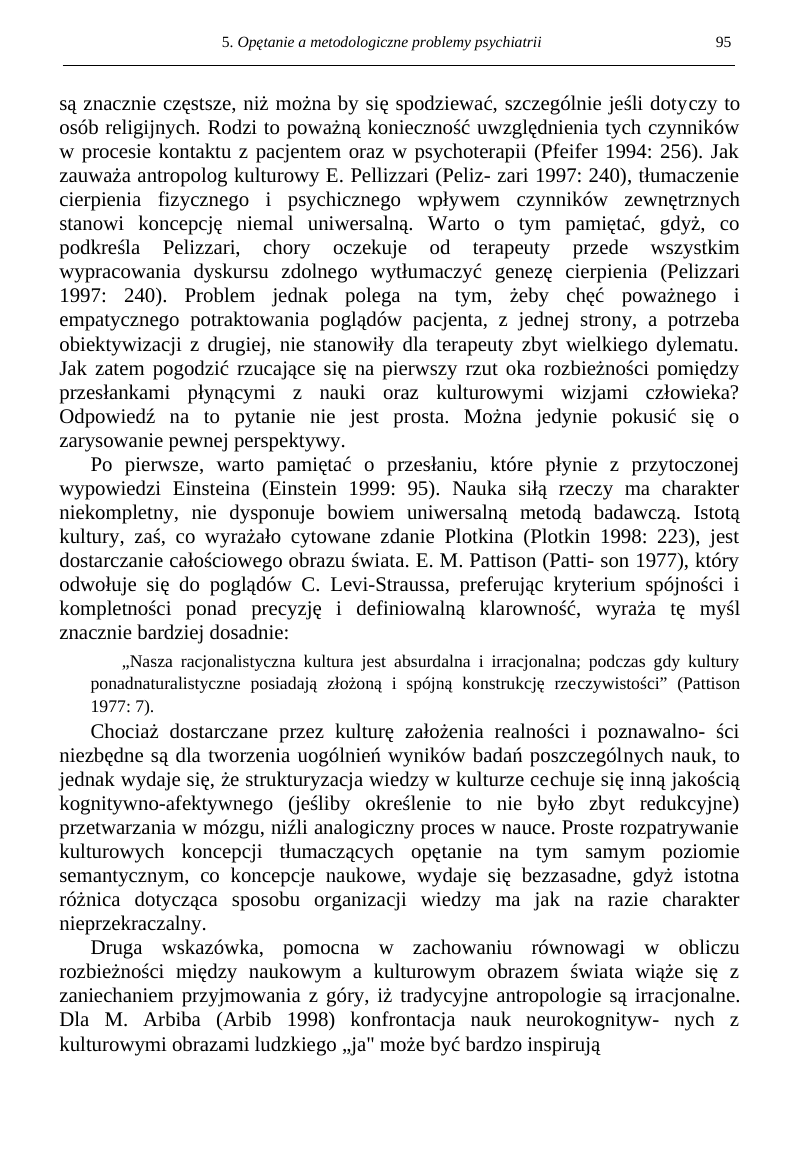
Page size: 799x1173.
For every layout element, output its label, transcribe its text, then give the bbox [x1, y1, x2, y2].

text Druga wskazówka, pomocna w zachowaniu równowagi w obliczu rozbieżności między naukowym a kulturowym obrazem świata wiąże się z zaniechaniem przyjmowania z góry, iż tradycyjne antropologie są irra­cjonalne. Dla M. Arbiba (Arbib 1998) konfrontacja nauk neurokognityw- nych z kulturowymi obrazami ludzkiego „ja" może być bardzo inspirują­ [59, 935, 740, 1056]
text 95 [716, 33, 737, 51]
text 5. Opętanie a metodologiczne problemy psychiatrii [222, 32, 574, 50]
text Chociaż dostarczane przez kulturę założenia realności i poznawalno- ści niezbędne są dla tworzenia uogólnień wyników badań poszczegól­nych nauk, to jednak wydaje się, że strukturyzacja wiedzy w kulturze ce­chuje się inną jakością kognitywno-afektywnego (jeśliby określenie to nie było zbyt redukcyjne) przetwarzania w mózgu, niźli analogiczny proces w nauce. Proste rozpatrywanie kulturowych koncepcji tłumaczących opę­tanie na tym samym poziomie semantycznym, co koncepcje naukowe, wydaje się bezzasadne, gdyż istotna różnica dotycząca sposobu organiza­cji wiedzy ma jak na razie charakter nieprzekraczalny. [59, 719, 740, 935]
text Po pierwsze, warto pamiętać o przesłaniu, które płynie z przytoczonej wypowiedzi Einsteina (Einstein 1999: 95). Nauka siłą rzeczy ma charakter niekompletny, nie dysponuje bowiem uniwersalną metodą badawczą. Istotą kultury, zaś, co wyrażało cytowane zdanie Plotkina (Plotkin 1998: 223), jest dostarczanie całościowego obrazu świata. E. M. Pattison (Patti- son 1977), który odwołuje się do poglądów C. Levi-Straussa, preferując kryterium spójności i kompletności ponad precyzję i definiowalną kla­rowność, wyraża tę myśl znacznie bardziej dosadnie: [59, 452, 740, 644]
text są znacznie częstsze, niż można by się spodziewać, szczególnie jeśli doty­czy to osób religijnych. Rodzi to poważną konieczność uwzględnienia tych czynników w procesie kontaktu z pacjentem oraz w psychoterapii (Pfeifer 1994: 256). Jak zauważa antropolog kulturowy E. Pellizzari (Peliz- zari 1997: 240), tłumaczenie cierpienia fizycznego i psychicznego wpły­wem czynników zewnętrznych stanowi koncepcję niemal uniwersalną. Warto o tym pamiętać, gdyż, co podkreśla Pelizzari, chory oczekuje od terapeuty przede wszystkim wypracowania dyskursu zdolnego wytłu­maczyć genezę cierpienia (Pelizzari 1997: 240). Problem jednak polega na tym, żeby chęć poważnego i empatycznego potraktowania poglądów pa­cjenta, z jednej strony, a potrzeba obiektywizacji z drugiej, nie stanowiły dla terapeuty zbyt wielkiego dylematu. Jak zatem pogodzić rzucające się na pierwszy rzut oka rozbieżności pomiędzy przesłankami płynącymi z nauki oraz kulturowymi wizjami człowieka? Odpowiedź na to pytanie nie jest prosta. Można jedynie pokusić się o zarysowanie pewnej perspe­ktywy. [59, 91, 740, 452]
text „Nasza racjonalistyczna kultura jest absurdalna i irracjonalna; podczas gdy kultury ponadnaturalistyczne posiadają złożoną i spójną konstrukcję rze­czywistości” (Pattison 1977: 7). [90, 651, 740, 716]
